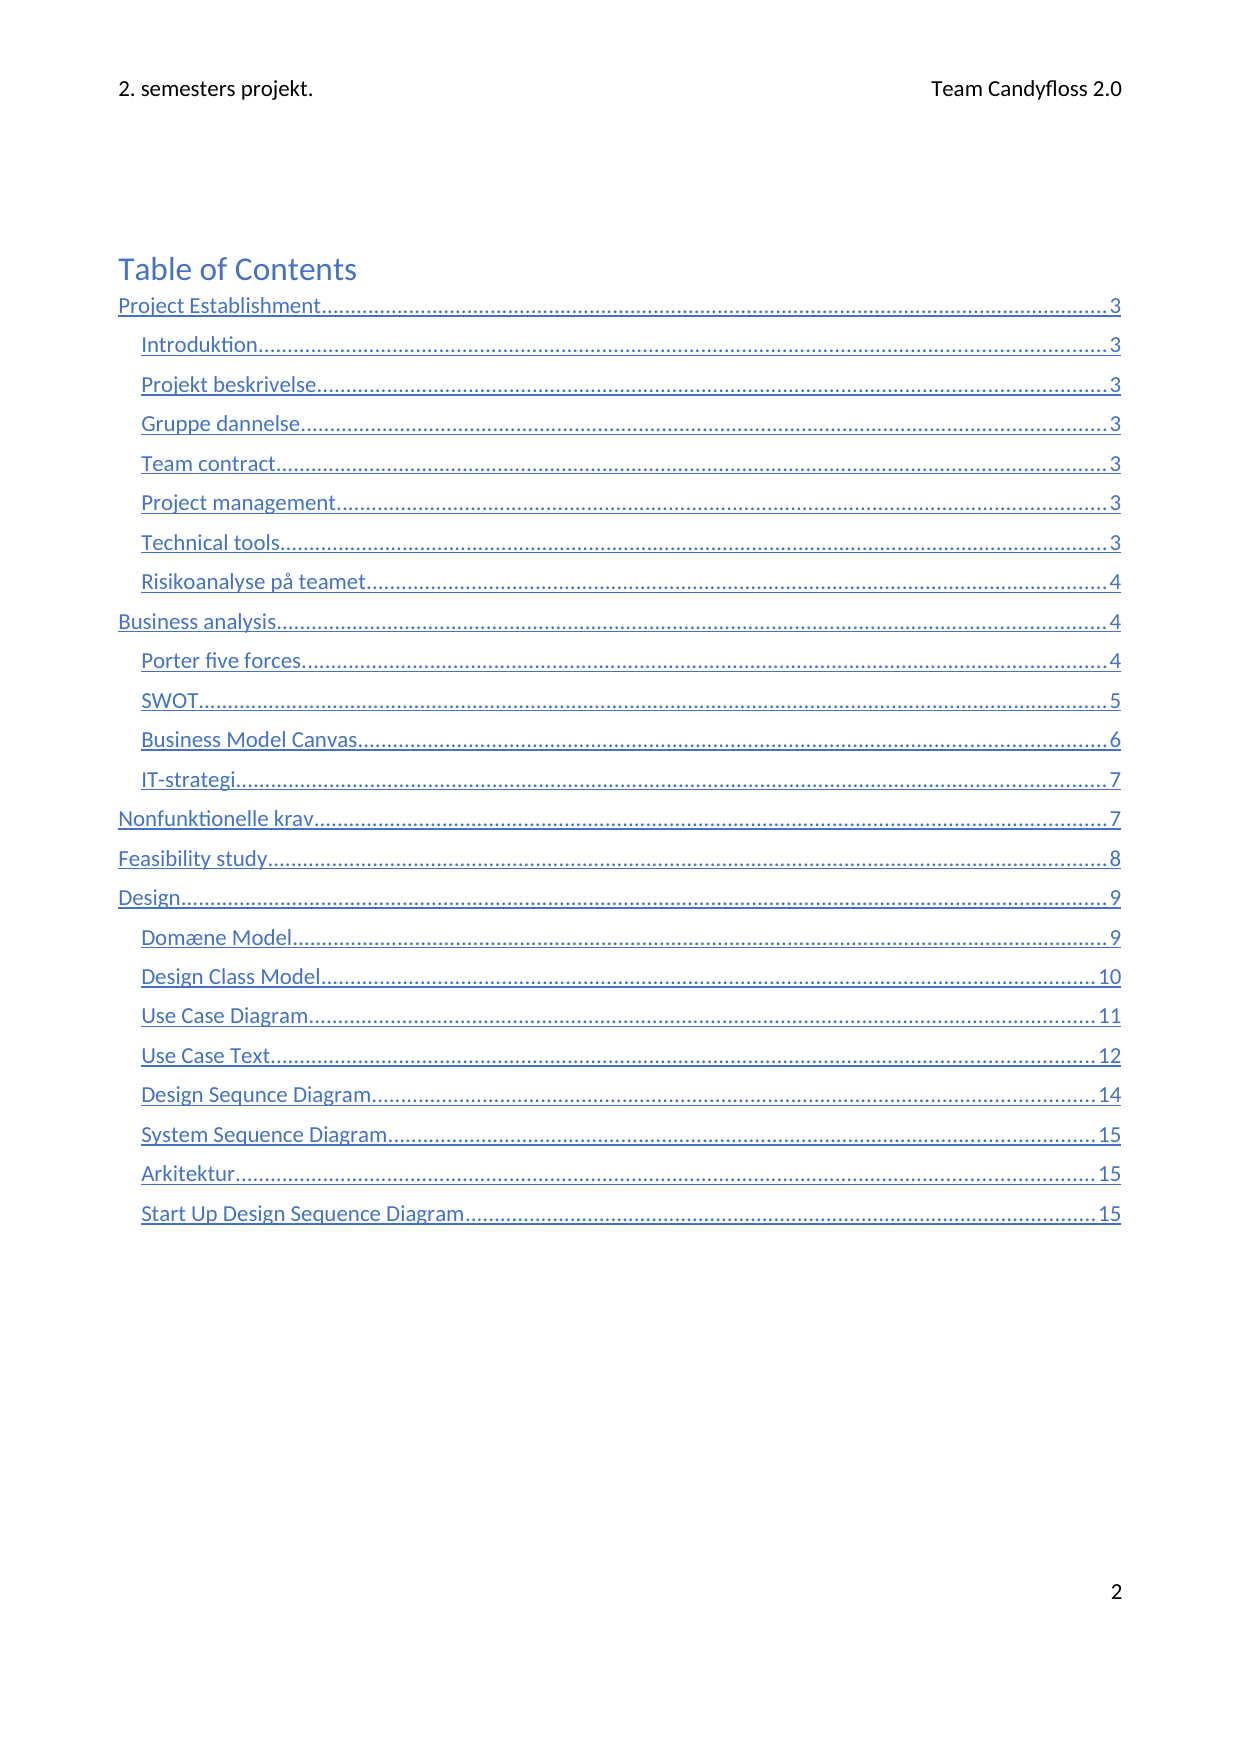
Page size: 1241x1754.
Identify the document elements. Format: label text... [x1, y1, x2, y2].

text IT-strategi. 7 [141, 765, 1122, 793]
text Project Establishment 3 [118, 291, 1122, 319]
text Technical tools. 3 [141, 528, 1122, 556]
text Design Class Model 10 [141, 962, 1122, 990]
text Projekt beskrivelse 3 [141, 370, 1122, 398]
subtitle Table of Contents [118, 248, 1122, 289]
text Design 9 [118, 883, 1122, 911]
text Project management. 3 [141, 488, 1122, 516]
text Porter five forces. 4 [141, 646, 1122, 674]
text Gruppe dannelse. 3 [141, 409, 1122, 437]
text Use Case Diagram 11 [141, 1002, 1122, 1030]
text Risikoanalyse på teamet. 4 [141, 567, 1122, 595]
text SWOT. 5 [141, 686, 1122, 714]
text Arkitektur 15 [141, 1159, 1122, 1188]
text Team contract. 3 [141, 449, 1122, 477]
text Design Sequnce Diagram 14 [141, 1081, 1122, 1109]
text Introduktion 3 [141, 331, 1122, 358]
text Feasibility study 8 [118, 844, 1122, 872]
text Start Up Design Sequence Diagram 15 [141, 1199, 1122, 1227]
text Use Case Text 12 [141, 1041, 1122, 1069]
text Nonfunktionelle krav 7 [118, 804, 1122, 832]
text Business analysis 4 [118, 607, 1122, 635]
text System Sequence Diagram 15 [141, 1120, 1122, 1148]
text Domæne Model 9 [141, 923, 1122, 951]
text Business Model Canvas 6 [141, 725, 1122, 753]
